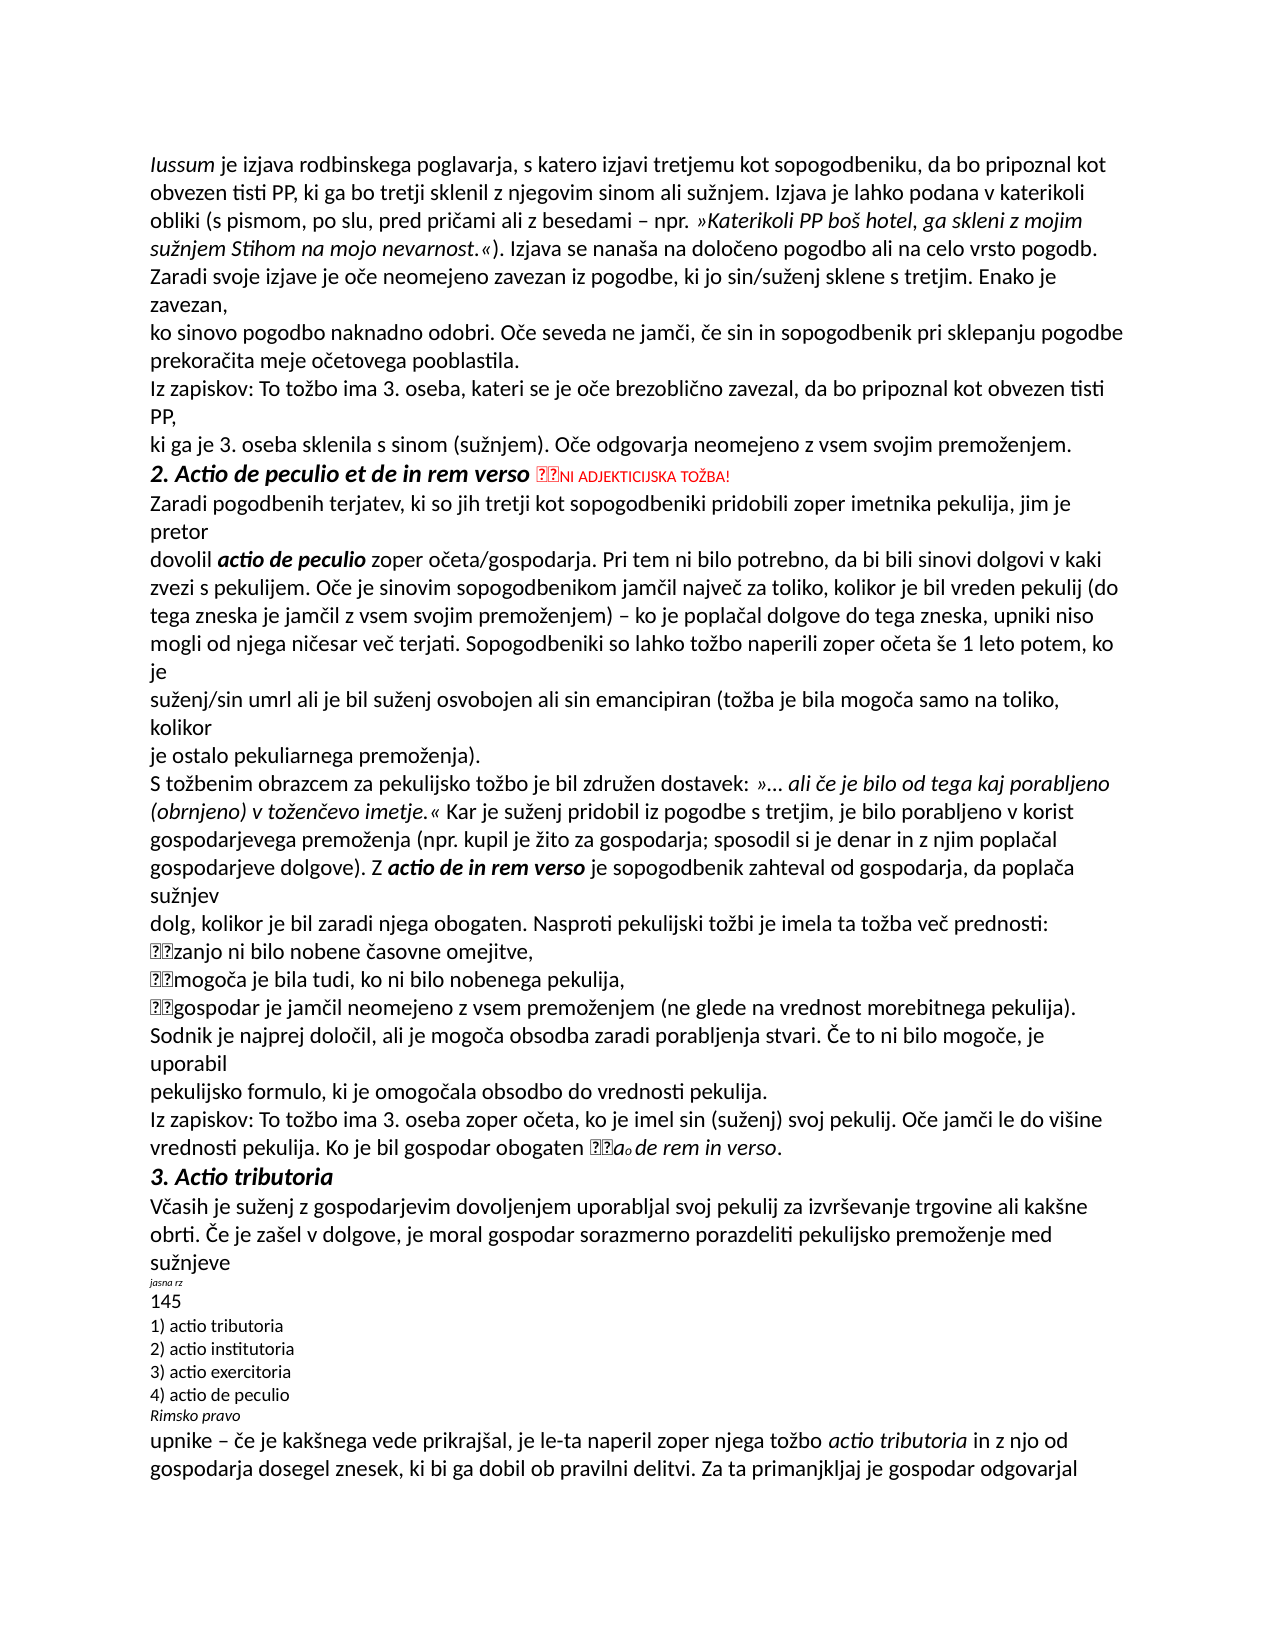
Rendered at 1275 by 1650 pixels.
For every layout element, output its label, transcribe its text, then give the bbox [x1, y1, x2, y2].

text Včasih je suženj z gospodarjevim dovoljenjem uporabljal svoj pekulij za izvrševanje trgovine ali kakšne [150, 1192, 1125, 1220]
text obrti. Če je zašel v dolgove, je moral gospodar sorazmerno porazdeliti pekulijsko premoženje med sužnjeve [150, 1220, 1125, 1276]
text gospodarjevega premoženja (npr. kupil je žito za gospodarja; sposodil si je denar in z njim poplačal [150, 825, 1125, 853]
text Iussum je izjava rodbinskega poglavarja, s katero izjavi tretjemu kot sopogodbeniku, da bo pripoznal kot [150, 150, 1125, 178]
text S tožbenim obrazcem za pekulijsko tožbo je bil združen dostavek: »… ali če je bilo od tega kaj porabljeno [150, 769, 1125, 797]
text prekoračita meje očetovega pooblastila. [150, 346, 1125, 374]
text jasna rz [150, 1276, 1125, 1288]
text je ostalo pekuliarnega premoženja). [150, 741, 1125, 769]
text mogli od njega ničesar več terjati. Sopogodbeniki so lahko tožbo naperili zoper očeta še 1 leto potem, ko je [150, 629, 1125, 685]
text 1) actio tributoria [150, 1314, 1125, 1337]
text (obrnjeno) v toženčevo imetje.« Kar je suženj pridobil iz pogodbe s tretjim, je bilo porabljeno v korist [150, 797, 1125, 825]
text tega zneska je jamčil z vsem svojim premoženjem) – ko je poplačal dolgove do tega zneska, upniki niso [150, 601, 1125, 629]
text 2. Actio de peculio et de in rem verso NI ADJEKTICIJSKA TOŽBA! [150, 458, 1125, 489]
text sužnjem Stihom na mojo nevarnost.«). Izjava se nanaša na določeno pogodbo ali na celo vrsto pogodb. [150, 234, 1125, 262]
text suženj/sin umrl ali je bil suženj osvobojen ali sin emancipiran (tožba je bila mogoča samo na toliko, kolikor [150, 685, 1125, 741]
text gospodarjeve dolgove). Z actio de in rem verso je sopogodbenik zahteval od gospodarja, da poplača sužnjev [150, 853, 1125, 909]
text mogoča je bila tudi, ko ni bilo nobenega pekulija, [150, 965, 1125, 993]
text Sodnik je najprej določil, ali je mogoča obsodba zaradi porabljenja stvari. Če to ni bilo mogoče, je uporabil [150, 1021, 1125, 1077]
text zvezi s pekulijem. Oče je sinovim sopogodbenikom jamčil največ za toliko, kolikor je bil vreden pekulij (do [150, 573, 1125, 601]
text 3) actio exercitoria [150, 1360, 1125, 1383]
text vrednosti pekulija. Ko je bil gospodar obogaten ao de rem in verso. [150, 1133, 1125, 1161]
text Zaradi svoje izjave je oče neomejeno zavezan iz pogodbe, ki jo sin/suženj sklene s tretjim. Enako je zavezan, [150, 262, 1125, 318]
text ko sinovo pogodbo naknadno odobri. Oče seveda ne jamči, če sin in sopogodbenik pri sklepanju pogodbe [150, 318, 1125, 346]
text 3. Actio tributoria [150, 1161, 1125, 1192]
text obliki (s pismom, po slu, pred pričami ali z besedami – npr. »Katerikoli PP boš hotel, ga skleni z mojim [150, 206, 1125, 234]
text 4) actio de peculio [150, 1383, 1125, 1406]
text upnike – če je kakšnega vede prikrajšal, je le-ta naperil zoper njega tožbo actio tributoria in z njo od [150, 1426, 1125, 1454]
text dovolil actio de peculio zoper očeta/gospodarja. Pri tem ni bilo potrebno, da bi bili sinovi dolgovi v kaki [150, 545, 1125, 573]
text 145 [150, 1288, 1125, 1314]
text gospodar je jamčil neomejeno z vsem premoženjem (ne glede na vrednost morebitnega pekulija). [150, 993, 1125, 1021]
text Rimsko pravo [150, 1406, 1125, 1426]
text Iz zapiskov: To tožbo ima 3. oseba, kateri se je oče brezoblično zavezal, da bo pripoznal kot obvezen tisti PP, [150, 374, 1125, 430]
text gospodarja dosegel znesek, ki bi ga dobil ob pravilni delitvi. Za ta primanjkljaj je gospodar odgovarjal [150, 1454, 1125, 1482]
text Iz zapiskov: To tožbo ima 3. oseba zoper očeta, ko je imel sin (suženj) svoj pekulij. Oče jamči le do višine [150, 1105, 1125, 1133]
text obvezen tisti PP, ki ga bo tretji sklenil z njegovim sinom ali sužnjem. Izjava je lahko podana v katerikoli [150, 178, 1125, 206]
text zanjo ni bilo nobene časovne omejitve, [150, 937, 1125, 965]
text ki ga je 3. oseba sklenila s sinom (sužnjem). Oče odgovarja neomejeno z vsem svojim premoženjem. [150, 430, 1125, 458]
text pekulijsko formulo, ki je omogočala obsodbo do vrednosti pekulija. [150, 1077, 1125, 1105]
text Zaradi pogodbenih terjatev, ki so jih tretji kot sopogodbeniki pridobili zoper imetnika pekulija, jim je pretor [150, 489, 1125, 545]
text 2) actio institutoria [150, 1337, 1125, 1360]
text dolg, kolikor je bil zaradi njega obogaten. Nasproti pekulijski tožbi je imela ta tožba več prednosti: [150, 909, 1125, 937]
